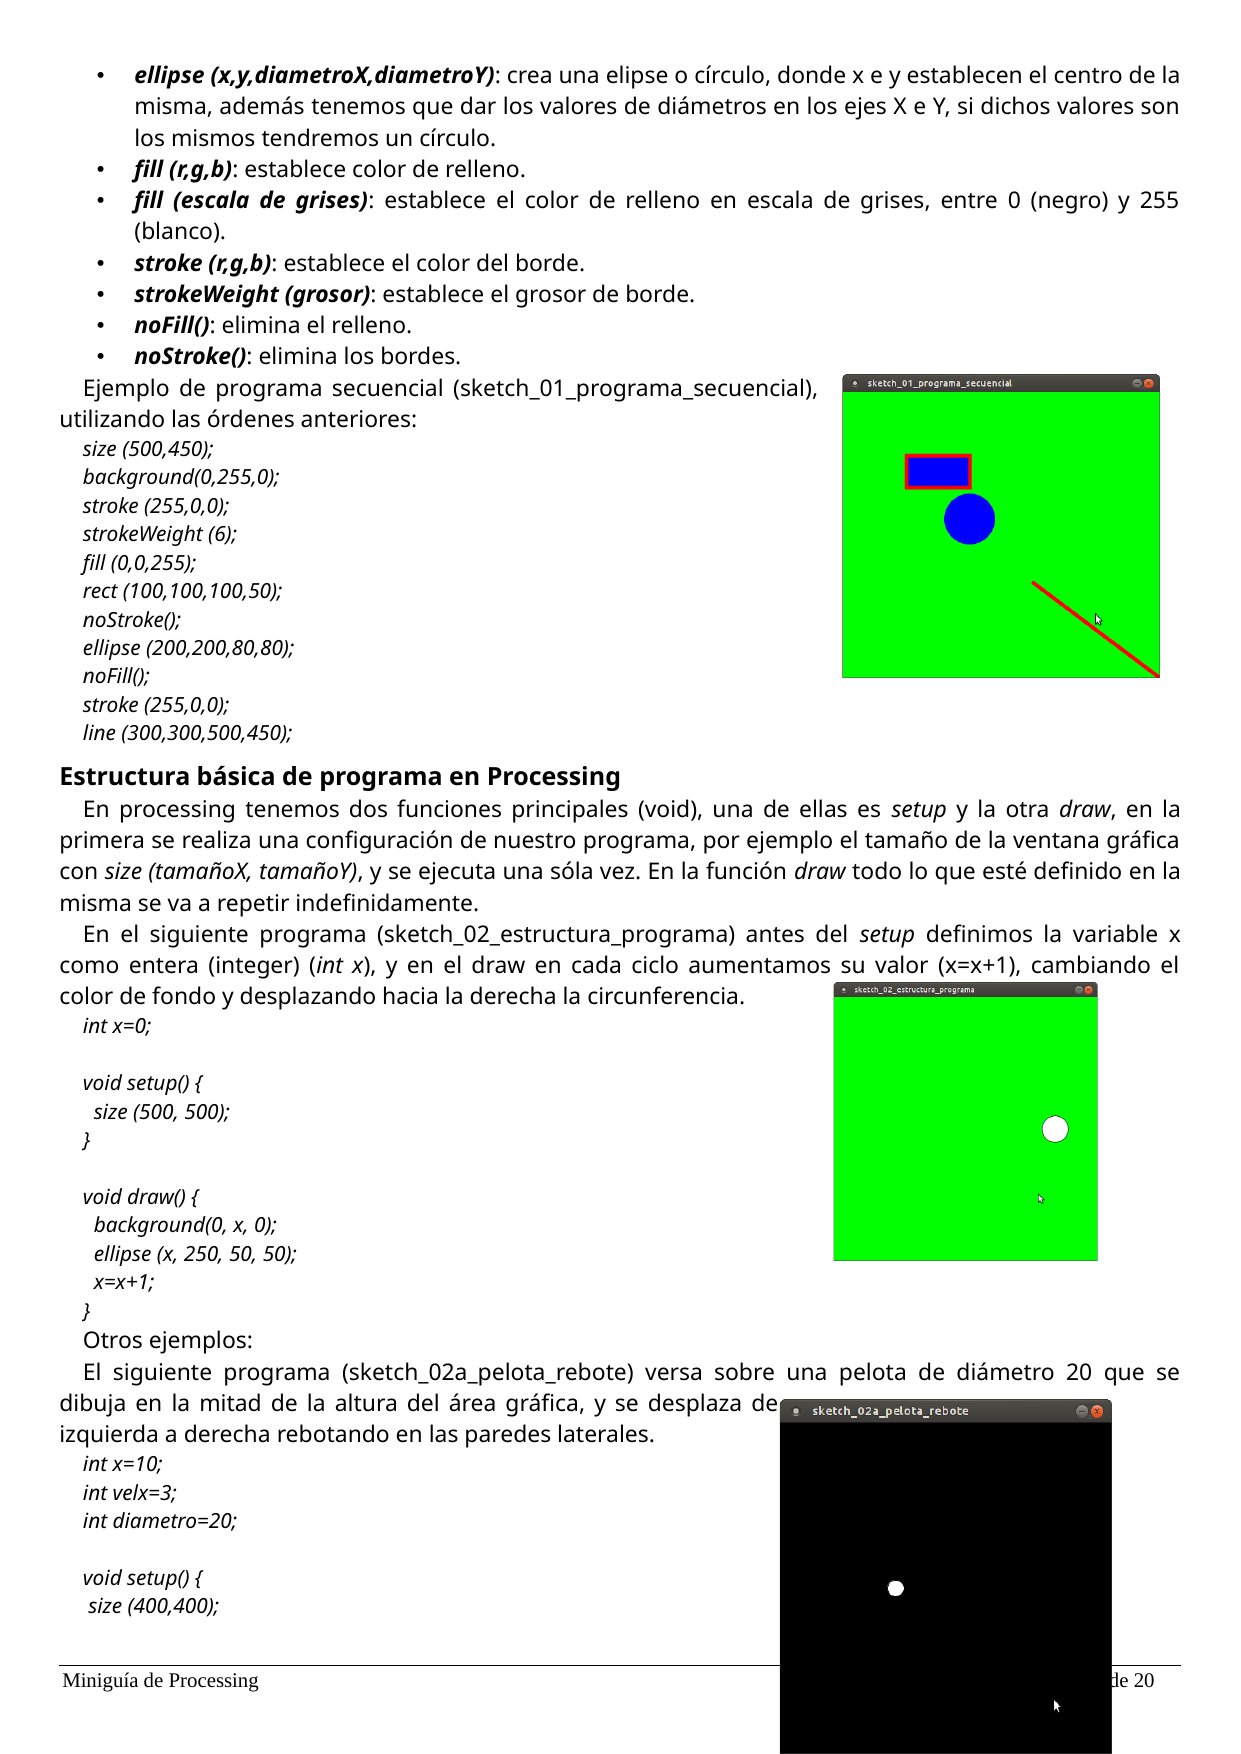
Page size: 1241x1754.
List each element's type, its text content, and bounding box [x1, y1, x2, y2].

list noFill(): elimina el relleno. [97, 309, 1181, 340]
text [1112, 1449, 1181, 1478]
text stroke (255,0,0); [59, 690, 1181, 718]
text int diametro=20; [59, 1506, 779, 1534]
list ellipse (x,y,diametroX,diametroY): crea una elipse o círculo, donde x e y establecen el centro de la misma, además tenemos que dar los valores de diámetros en los ejes X e Y, si dichos valores son los mismos tendremos un círculo. [97, 59, 1181, 153]
text size (400,400); [59, 1591, 779, 1620]
text El siguiente programa (sketch_02a_pelota_rebote) versa sobre una pelota de diámetro 20 que se dibuja en la mitad de la altura del área gráfica, y se desplaza de izquierda a derecha rebotando en las paredes laterales. [59, 1356, 1181, 1449]
text int x=0; [59, 1011, 833, 1040]
text Otros ejemplos: [59, 1324, 1181, 1356]
text Estructura básica de programa en Processing [59, 759, 1181, 793]
text background(0,255,0); [59, 462, 842, 491]
text stroke (255,0,0); [59, 491, 842, 519]
text void setup() { [59, 1563, 779, 1591]
text [1160, 548, 1181, 576]
picture [842, 374, 1160, 678]
list fill (escala de grises): establece el color de relleno en escala de grises, entre 0 (negro) y 255 (blanco). [97, 184, 1181, 247]
text noFill(); [59, 662, 1181, 690]
text noStroke(); [59, 605, 842, 633]
text [1098, 1211, 1181, 1239]
text [1112, 1478, 1181, 1506]
text [1112, 1506, 1181, 1534]
text size (500,450); [59, 434, 842, 462]
text [1160, 491, 1181, 519]
text [1160, 633, 1181, 662]
text [1098, 1182, 1181, 1211]
text Ejemplo de programa secuencial (sketch_01_programa_secuencial), utilizando las órdenes anteriores: [59, 372, 1181, 434]
text [1112, 1563, 1181, 1591]
text [1098, 1068, 1181, 1097]
picture [833, 982, 1098, 1261]
text En el siguiente programa (sketch_02_estructura_programa) antes del setup definimos la variable x como entera (integer) (int x), y en el draw en cada ciclo aumentamos su valor (x=x+1), cambiando el color de fondo y desplazando hacia la derecha la circunferencia. [59, 918, 1181, 1011]
text [1098, 1011, 1181, 1040]
text [1160, 519, 1181, 548]
text ellipse (200,200,80,80); [59, 633, 842, 662]
text strokeWeight (6); [59, 519, 842, 548]
list strokeWeight (grosor): establece el grosor de borde. [97, 278, 1181, 309]
text x=x+1; [59, 1267, 1181, 1296]
text [1160, 434, 1181, 462]
text [1098, 1125, 1181, 1154]
text [1098, 1097, 1181, 1125]
text } [59, 1296, 1181, 1324]
text line (300,300,500,450); [59, 718, 1181, 747]
text rect (100,100,100,50); [59, 576, 842, 605]
list stroke (r,g,b): establece el color del borde. [97, 247, 1181, 278]
text [1160, 605, 1181, 633]
text } [59, 1125, 833, 1154]
text void setup() { [59, 1068, 833, 1097]
text int velx=3; [59, 1478, 779, 1506]
text [1112, 1591, 1181, 1620]
text background(0, x, 0); [59, 1211, 833, 1239]
text void draw() { [59, 1182, 833, 1211]
picture [779, 1399, 1112, 1754]
text size (500, 500); [59, 1097, 833, 1125]
text int x=10; [59, 1449, 779, 1478]
text [1160, 576, 1181, 605]
text [1160, 462, 1181, 491]
text En processing tenemos dos funciones principales (void), una de ellas es setup y la otra draw, en la primera se realiza una configuración de nuestro programa, por ejemplo el tamaño de la ventana gráfica con size (tamañoX, tamañoY), y se ejecuta una sóla vez. En la función draw todo lo que esté definido en la misma se va a repetir indefinidamente. [59, 793, 1181, 918]
text fill (0,0,255); [59, 548, 842, 576]
list fill (r,g,b): establece color de relleno. [97, 153, 1181, 184]
list noStroke(): elimina los bordes. [97, 340, 1181, 372]
text ellipse (x, 250, 50, 50); [59, 1239, 1181, 1267]
